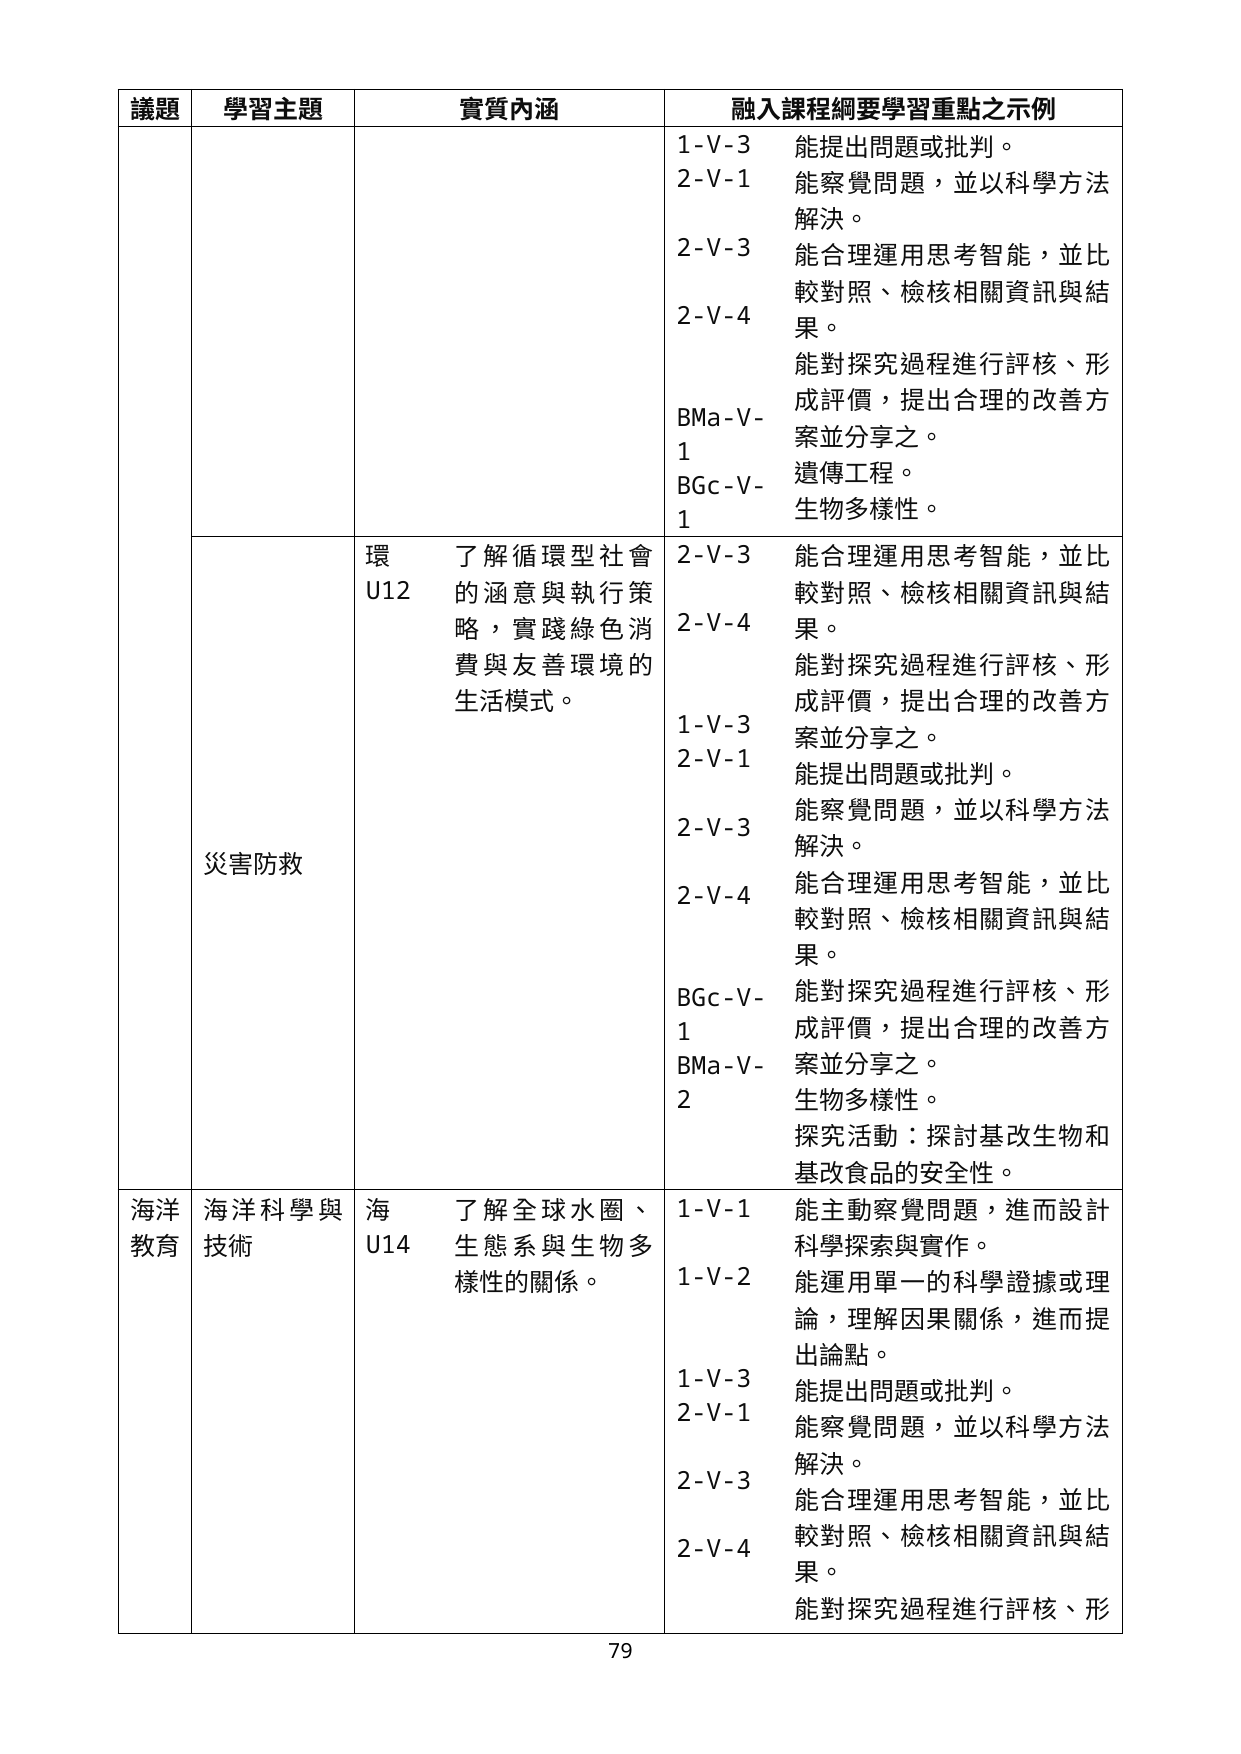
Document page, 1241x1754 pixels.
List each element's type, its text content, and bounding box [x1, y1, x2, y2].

table_cell 了解循環型社會的涵意與執行策略，實踐綠色消費與友善環境的生活模式。 [443, 537, 664, 1189]
table_cell [192, 127, 354, 536]
table_cell 1-V-1 1-V-2 1-V-3 2-V-1 2-V-3 2-V-4 [665, 1190, 783, 1633]
table_cell [443, 127, 664, 536]
table_header 融入課程綱要學習重點之示例 [665, 90, 1122, 126]
table_header 學習主題 [192, 90, 354, 126]
table_cell 能合理運用思考智能，並比較對照、檢核相關資訊與結果。 能對探究過程進行評核、形成評價，提出合理的改善方案並分享之。 能提出問題或批判。 能察覺問題，並以科學方法解決。 能合理運用思考智能，並比較對照、檢核相關資訊與結果。 能對探究過程進行評核、形成評價，提出合理的改善方案並分享之。 生物多樣性。 探究活動：探討基改生物和基改食品的安全性。 [783, 537, 1122, 1189]
table_header 實質內涵 [355, 90, 664, 126]
table_cell [119, 127, 191, 1189]
table_cell 災害防救 [192, 537, 354, 1189]
table_cell 海U14 [355, 1190, 443, 1633]
table_cell 1-V-3 2-V-1 2-V-3 2-V-4 BMa-V-1 BGc-V-1 [665, 127, 783, 536]
table_cell 海洋科學與技術 [192, 1190, 354, 1633]
table_header 議題 [119, 90, 191, 126]
table_cell 環U12 [355, 537, 443, 1189]
table_cell 海洋教育 [119, 1190, 191, 1633]
table_cell 2-V-3 2-V-4 1-V-3 2-V-1 2-V-3 2-V-4 BGc-V-1 BMa-V-2 [665, 537, 783, 1189]
table_cell 能主動察覺問題，進而設計科學探索與實作。 能運用單一的科學證據或理論，理解因果關係，進而提出論點。 能提出問題或批判。 能察覺問題，並以科學方法解決。 能合理運用思考智能，並比較對照、檢核相關資訊與結果。 能對探究過程進行評核、形 [783, 1190, 1122, 1633]
table_cell 了解全球水圈、生態系與生物多樣性的關係。 [443, 1190, 664, 1633]
table_cell 能提出問題或批判。 能察覺問題，並以科學方法解決。 能合理運用思考智能，並比較對照、檢核相關資訊與結果。 能對探究過程進行評核、形成評價，提出合理的改善方案並分享之。 遺傳工程。 生物多樣性。 [783, 127, 1122, 536]
table_cell [355, 127, 443, 536]
